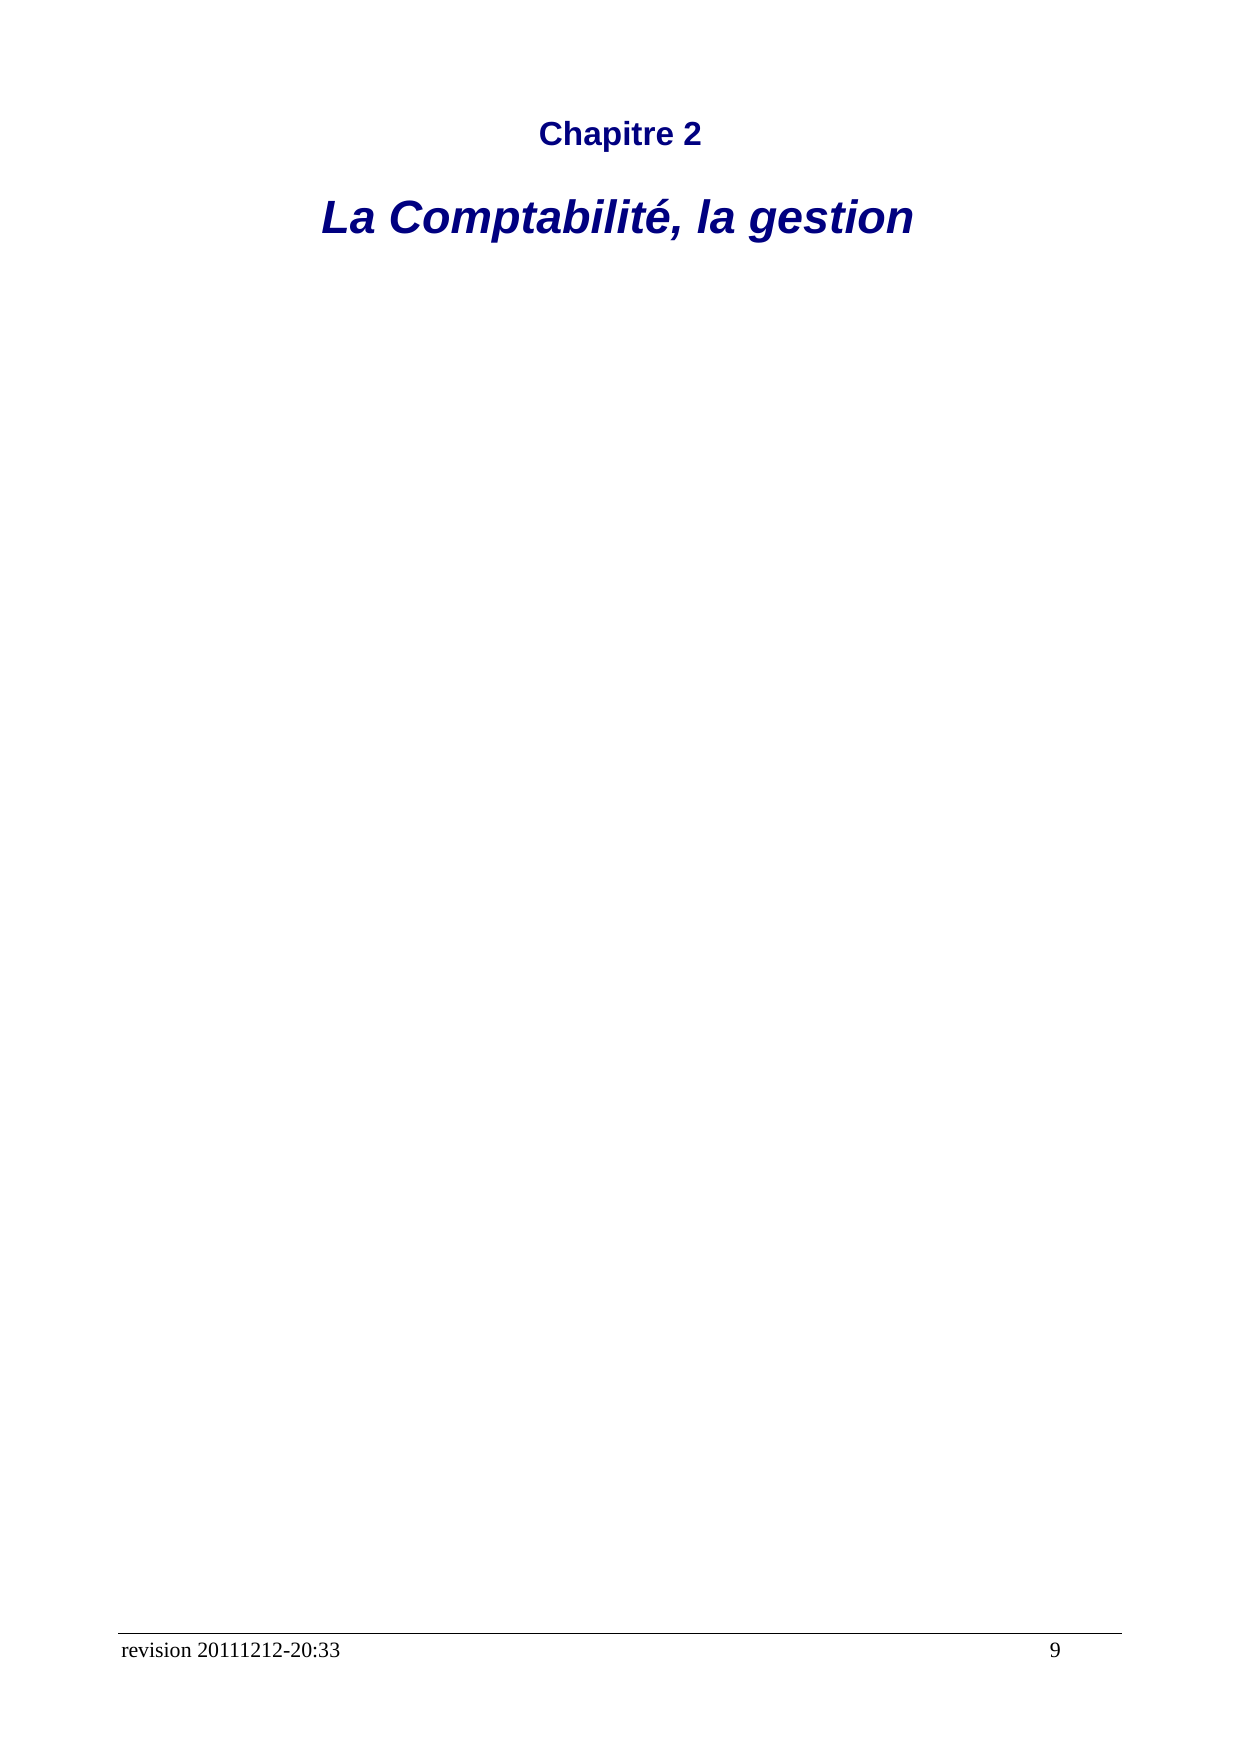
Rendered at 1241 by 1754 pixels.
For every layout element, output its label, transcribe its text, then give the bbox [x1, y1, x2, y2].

subtitle Chapitre 2 [118, 113, 1122, 152]
subtitle La Comptabilité, la gestion [118, 189, 1122, 243]
